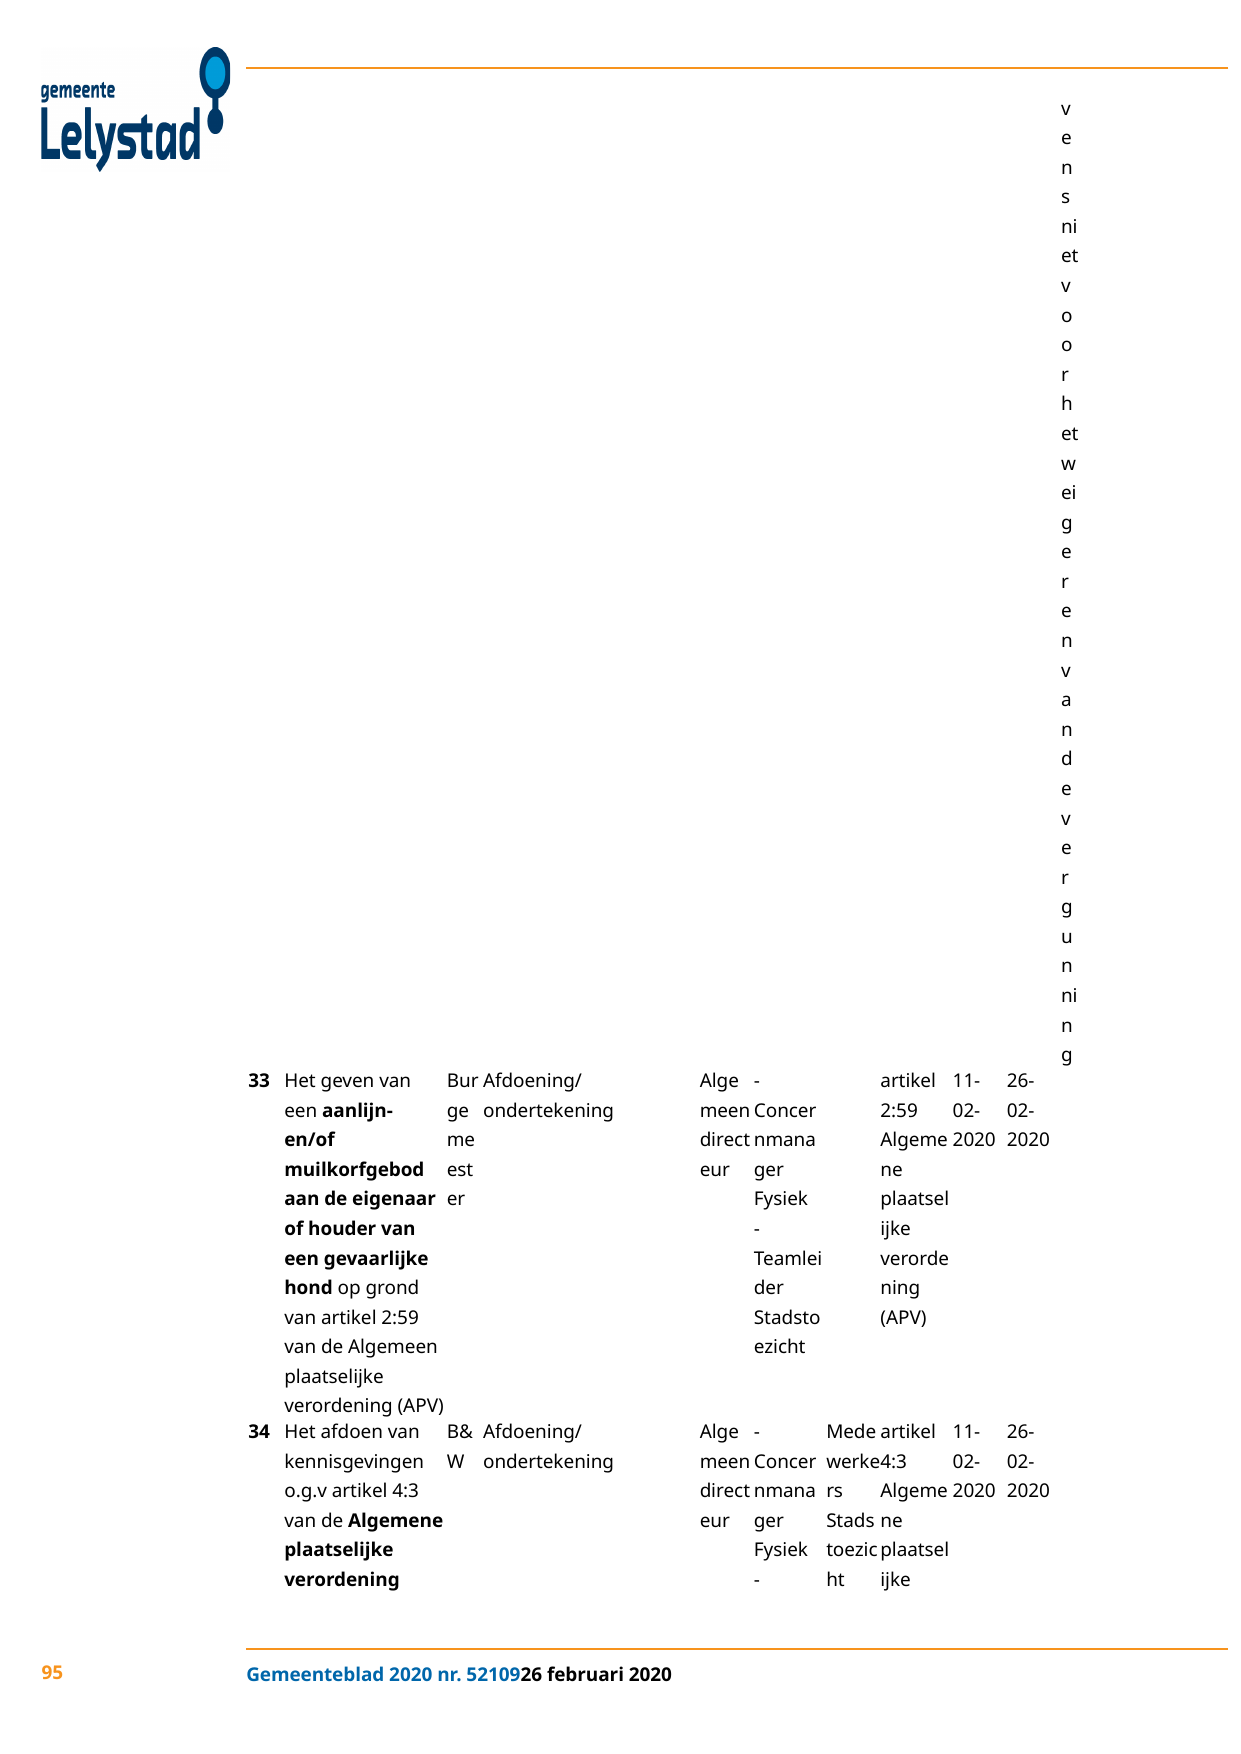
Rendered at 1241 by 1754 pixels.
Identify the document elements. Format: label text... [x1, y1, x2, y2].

table_cell [1061, 1067, 1079, 1418]
table_cell Afdoening/ondertekening [483, 1067, 699, 1418]
table_cell [880, 95, 952, 1067]
table_cell [700, 95, 754, 1067]
table_cell Het afdoen van kennisgevingen o.g.v artikel 4:3 van de Algemene plaatselijke verordening [284, 1418, 447, 1592]
picture [41, 47, 231, 172]
table_cell - Concernmanager Fysiek [754, 1418, 826, 1592]
table_cell - Concernmanager Fysiek - Teamleider Stadstoezicht [754, 1067, 826, 1418]
table_cell [483, 95, 699, 1067]
table_cell [826, 95, 880, 1067]
table_cell B&W [447, 1418, 483, 1592]
table_cell 33 [248, 1067, 284, 1418]
table_cell Burgemeester [447, 1067, 483, 1418]
table_cell [447, 95, 483, 1067]
table_cell 26-02-2020 [1007, 1418, 1061, 1592]
table_cell 34 [248, 1418, 284, 1592]
table_cell [1061, 1418, 1079, 1592]
table_cell artikel 2:59 Algemene plaatselijke verordening (APV) [880, 1067, 952, 1418]
table_cell Algemeen directeur [700, 1067, 754, 1418]
table_cell 11-02-2020 [953, 1067, 1007, 1418]
table_cell [953, 95, 1007, 1067]
table_cell Afdoening/ondertekening [483, 1418, 699, 1592]
table_cell [826, 1067, 880, 1418]
table_cell artikel 4:3 Algemene plaatselijke [880, 1418, 952, 1592]
table_cell Algemeen directeur [700, 1418, 754, 1592]
table_cell Het geven van een aanlijn- en/of muilkorfgebod aan de eigenaar of houder van een gevaarlijke hond op grond van artikel 2:59 van de Algemeen plaatselijke verordening (APV) [284, 1067, 447, 1418]
table_cell [284, 95, 447, 1067]
table_cell [1007, 95, 1061, 1067]
table_cell vens niet voor het weigeren van de vergunning [1061, 95, 1079, 1067]
table_cell 26-02-2020 [1007, 1067, 1061, 1418]
table_cell [754, 95, 826, 1067]
table_cell Medewerkers Stadstoezicht [826, 1418, 880, 1592]
table_cell [248, 95, 284, 1067]
table_cell 11-02-2020 [953, 1418, 1007, 1592]
